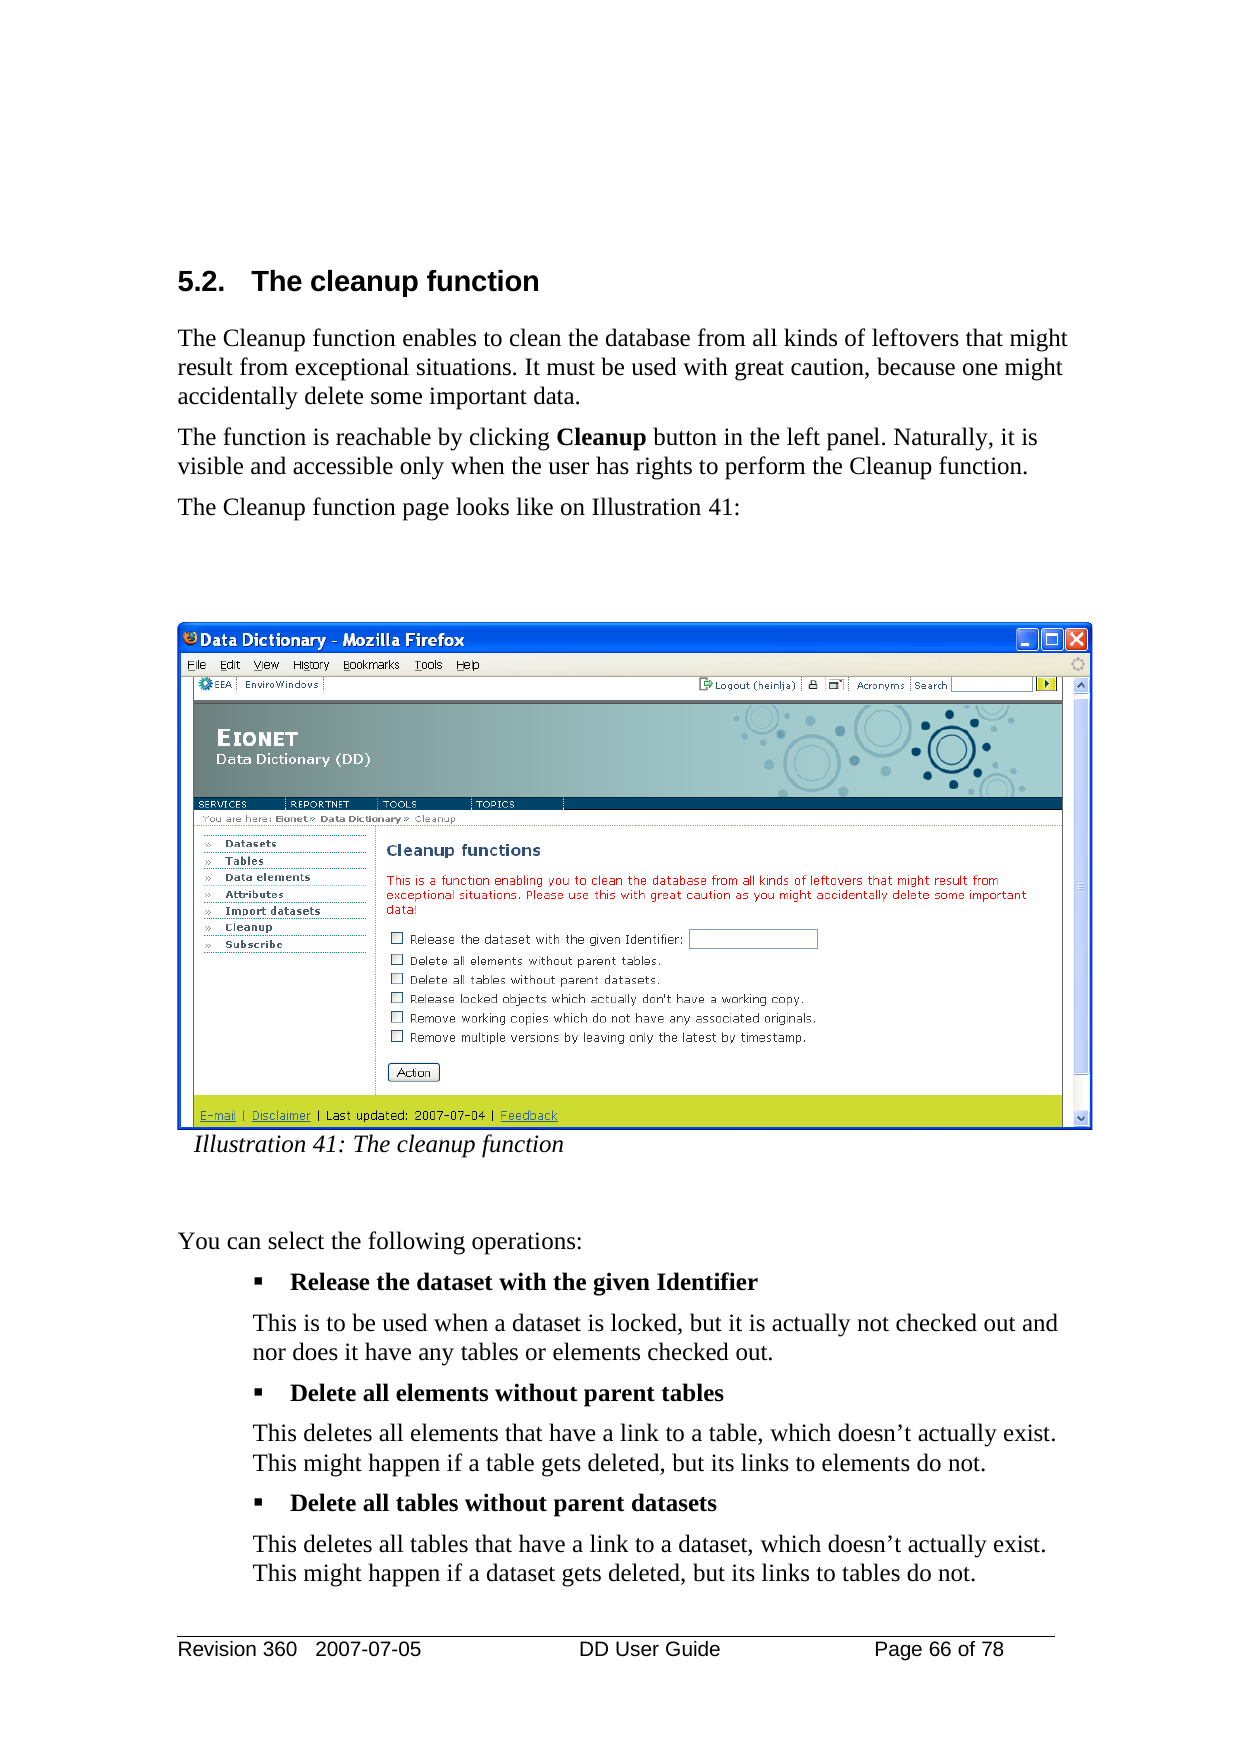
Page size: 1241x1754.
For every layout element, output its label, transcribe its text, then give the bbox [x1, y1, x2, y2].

text This is to be used when a dataset is locked, but it is actually not checked out and nor does it have any tables or elements checked out. [252, 1308, 1092, 1366]
list Delete all elements without parent tables [252, 1377, 1092, 1407]
text The Cleanup function enables to clean the database from all kinds of leftovers that might result from exceptional situations. It must be used with great caution, because one might accidentally delete some important data. [177, 322, 1092, 410]
list Delete all tables without parent datasets [252, 1488, 1092, 1517]
text You can select the following operations: [177, 1226, 1092, 1255]
subtitle The cleanup function [177, 264, 1092, 298]
list Release the dataset with the given Identifier [252, 1267, 1092, 1296]
text This deletes all elements that have a link to a table, which doesn’t actually exist. This might happen if a table gets deleted, but its links to elements do not. [252, 1418, 1092, 1476]
text This deletes all tables that have a link to a dataset, which doesn’t actually exist. This might happen if a dataset gets deleted, but its links to tables do not. [252, 1529, 1092, 1587]
text The Cleanup function page looks like on Illustration 41: [177, 491, 1092, 520]
picture [177, 622, 1093, 1130]
text The function is reachable by clicking Cleanup button in the left panel. Naturally, it is visible and accessible only when the user has rights to perform the Cleanup function. [177, 421, 1092, 479]
text Illustration 41: The cleanup function [194, 1130, 1076, 1158]
